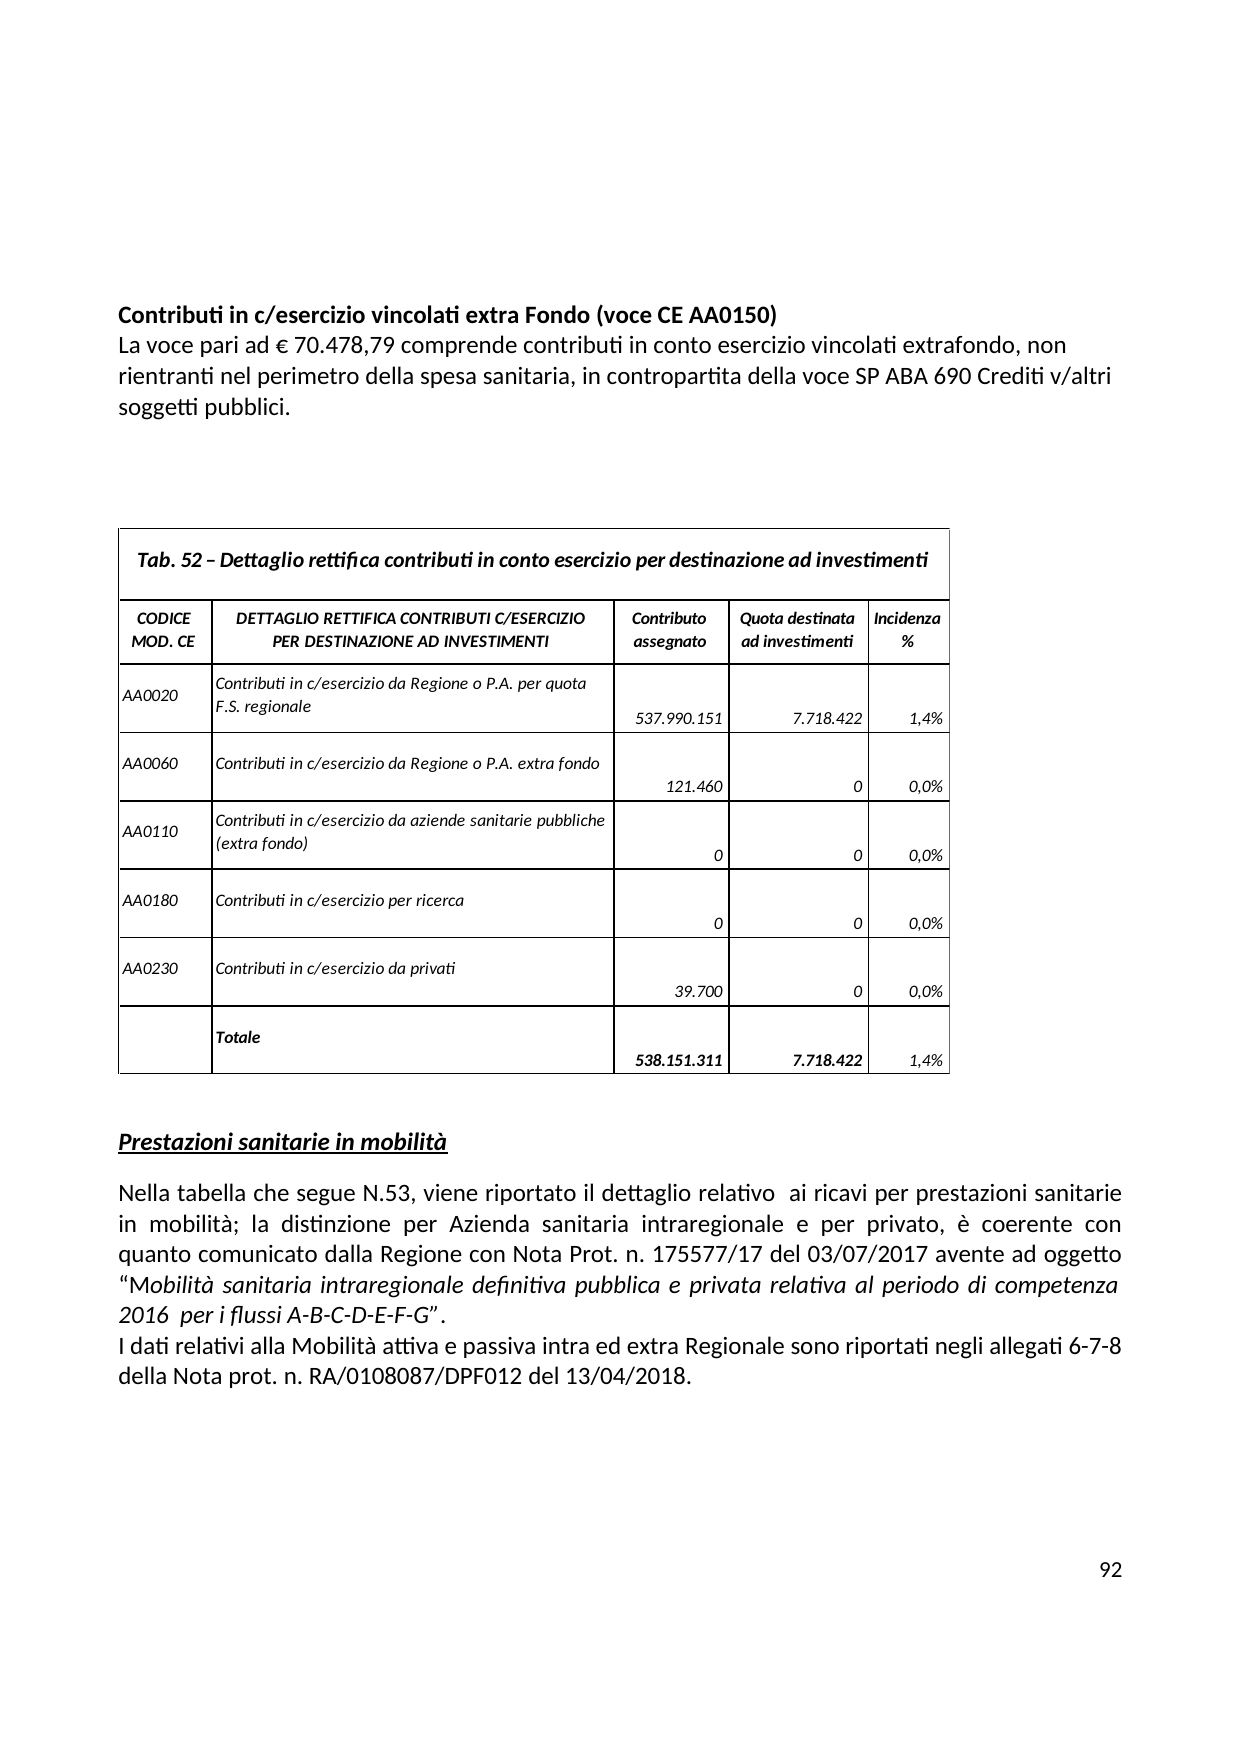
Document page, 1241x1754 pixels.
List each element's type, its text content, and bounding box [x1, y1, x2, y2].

text La voce pari ad € 70.478,79 comprende contributi in conto esercizio vincolati extrafondo, non rientranti nel perimetro della spesa sanitaria, in contropartita della voce SP ABA 690 Crediti v/altri soggetti pubblici. [118, 330, 1122, 421]
text Nella tabella che segue N.53, viene riportato il dettaglio relativo ai ricavi per prestazioni sanitarie in mobilità; la distinzione per Azienda sanitaria intraregionale e per privato, è coerente con quanto comunicato dalla Regione con Nota Prot. n. 175577/17 del 03/07/2017 avente ad oggetto “Mobilità sanitaria intraregionale definitiva pubblica e privata relativa al periodo di competenza 2016 per i flussi A-B-C-D-E-F-G”. [118, 1177, 1122, 1330]
text I dati relativi alla Mobilità attiva e passiva intra ed extra Regionale sono riportati negli allegati 6-7-8 della Nota prot. n. RA/0108087/DPF012 del 13/04/2018. [118, 1330, 1122, 1391]
text Prestazioni sanitarie in mobilità [118, 1126, 1122, 1156]
text Contributi in c/esercizio vincolati extra Fondo (voce CE AA0150) [118, 299, 1122, 330]
